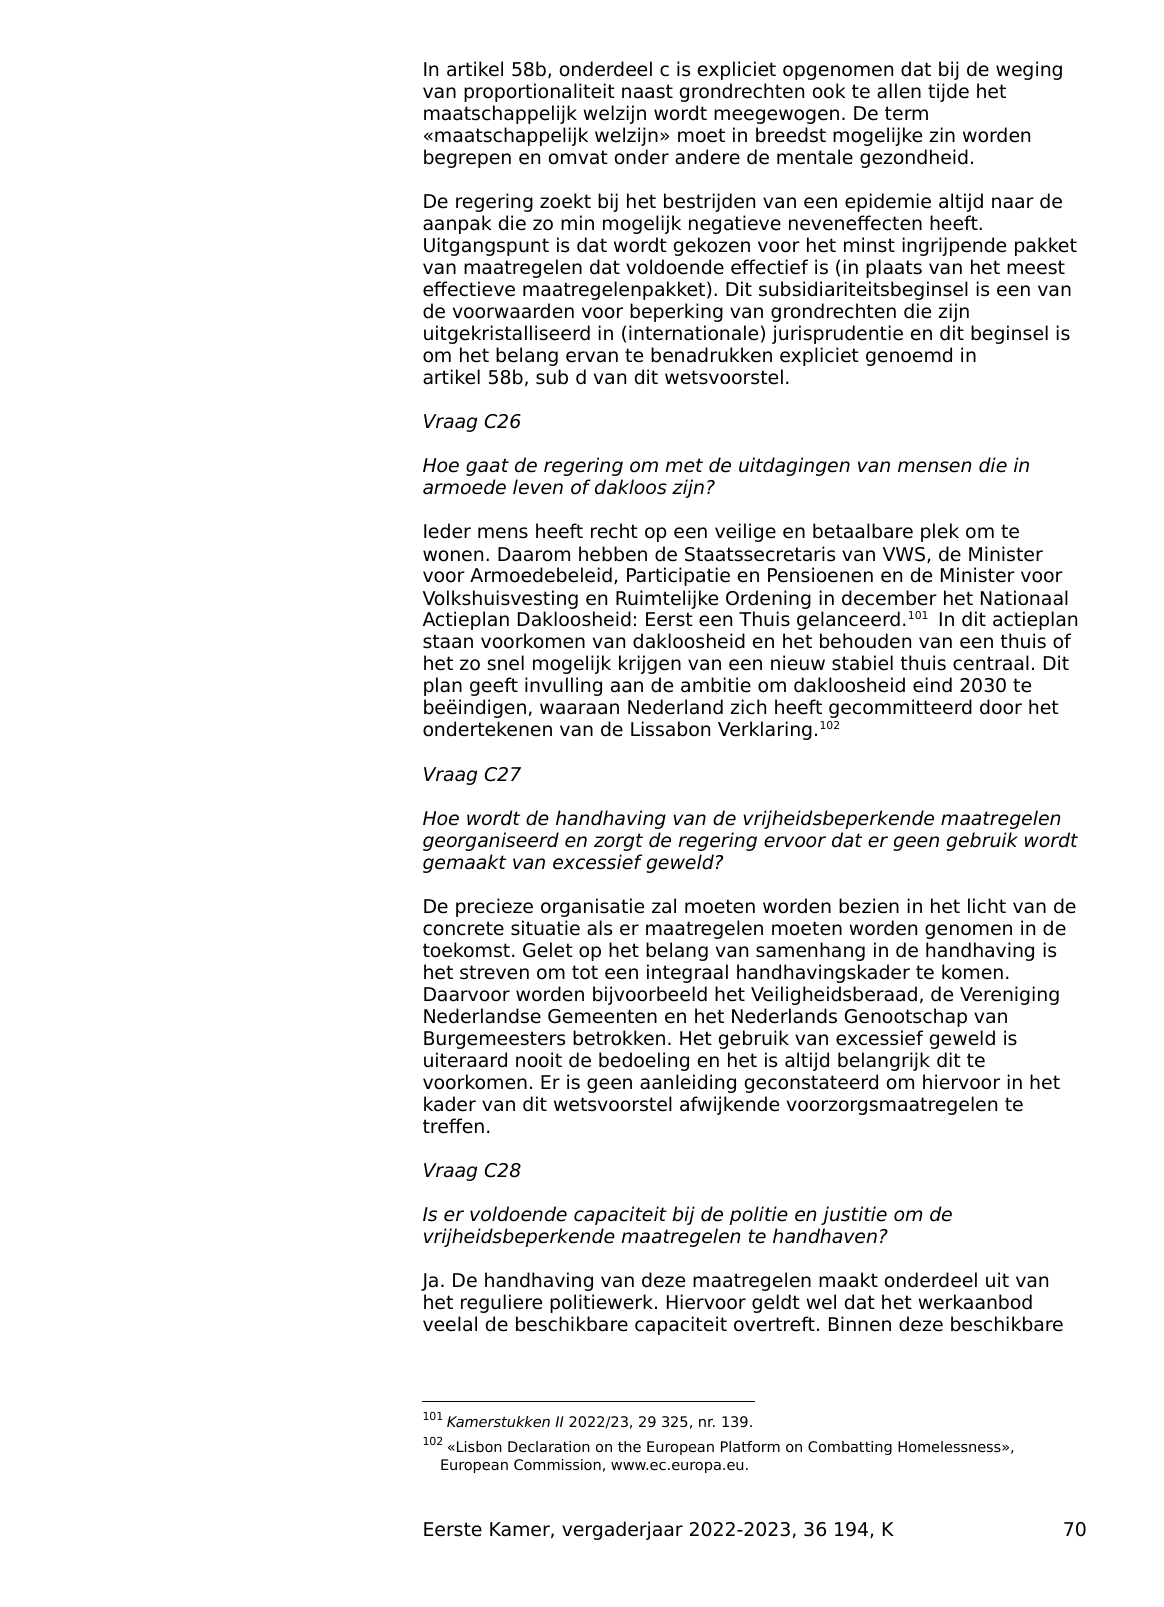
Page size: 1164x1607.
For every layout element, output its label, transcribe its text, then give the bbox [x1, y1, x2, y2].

text Is er voldoende capaciteit bij de politie en justitie om de vrijheidsbeperkende maatregelen te handhaven? [422, 1204, 1087, 1248]
text «Lisbon Declaration on the European Platform on Combatting Homelessness», European Commission, www.ec.europa.eu. [422, 1435, 1087, 1474]
text Hoe gaat de regering om met de uitdagingen van mensen die in armoede leven of dakloos zijn? [422, 455, 1087, 499]
text In artikel 58b, onderdeel c is expliciet opgenomen dat bij de weging van proportionaliteit naast grondrechten ook te allen tijde het maatschappelijk welzijn wordt meegewogen. De term «maatschappelijk welzijn» moet in breedst mogelijke zin worden begrepen en omvat onder andere de mentale gezondheid. [422, 59, 1087, 169]
subtitle Vraag C26 [422, 411, 1087, 433]
subtitle Vraag C27 [422, 763, 1087, 785]
text De precieze organisatie zal moeten worden bezien in het licht van de concrete situatie als er maatregelen moeten worden genomen in de toekomst. Gelet op het belang van samenhang in de handhaving is het streven om tot een integraal handhavingskader te komen. Daarvoor worden bijvoorbeeld het Veiligheidsberaad, de Vereniging Nederlandse Gemeenten en het Nederlands Genootschap van Burgemeesters betrokken. Het gebruik van excessief geweld is uiteraard nooit de bedoeling en het is altijd belangrijk dit te voorkomen. Er is geen aanleiding geconstateerd om hiervoor in het kader van dit wetsvoorstel afwijkende voorzorgsmaatregelen te treffen. [422, 896, 1087, 1137]
text Ieder mens heeft recht op een veilige en betaalbare plek om te wonen. Daarom hebben de Staatssecretaris van VWS, de Minister voor Armoedebeleid, Participatie en Pensioenen en de Minister voor Volkshuisvesting en Ruimtelijke Ordening in december het Nationaal Actieplan Dakloosheid: Eerst een Thuis gelanceerd. In dit actieplan staan voorkomen van dakloosheid en het behouden van een thuis of het zo snel mogelijk krijgen van een nieuw stabiel thuis centraal. Dit plan geeft invulling aan de ambitie om dakloosheid eind 2030 te beëindigen, waaraan Nederland zich heeft gecommitteerd door het ondertekenen van de Lissabon Verklaring. [422, 521, 1087, 741]
text De regering zoekt bij het bestrijden van een epidemie altijd naar de aanpak die zo min mogelijk negatieve neveneffecten heeft. Uitgangspunt is dat wordt gekozen voor het minst ingrijpende pakket van maatregelen dat voldoende effectief is (in plaats van het meest effectieve maatregelenpakket). Dit subsidiariteitsbeginsel is een van de voorwaarden voor beperking van grondrechten die zijn uitgekristalliseerd in (internationale) jurisprudentie en dit beginsel is om het belang ervan te benadrukken expliciet genoemd in artikel 58b, sub d van dit wetsvoorstel. [422, 191, 1087, 389]
text Hoe wordt de handhaving van de vrijheidsbeperkende maatregelen georganiseerd en zorgt de regering ervoor dat er geen gebruik wordt gemaakt van excessief geweld? [422, 808, 1087, 873]
subtitle Vraag C28 [422, 1160, 1087, 1182]
text Kamerstukken II 2022/23, 29 325, nr. 139. [422, 1410, 1087, 1432]
text Ja. De handhaving van deze maatregelen maakt onderdeel uit van het reguliere politiewerk. Hiervoor geldt wel dat het werkaanbod veelal de beschikbare capaciteit overtreft. Binnen deze beschikbare [422, 1270, 1087, 1336]
